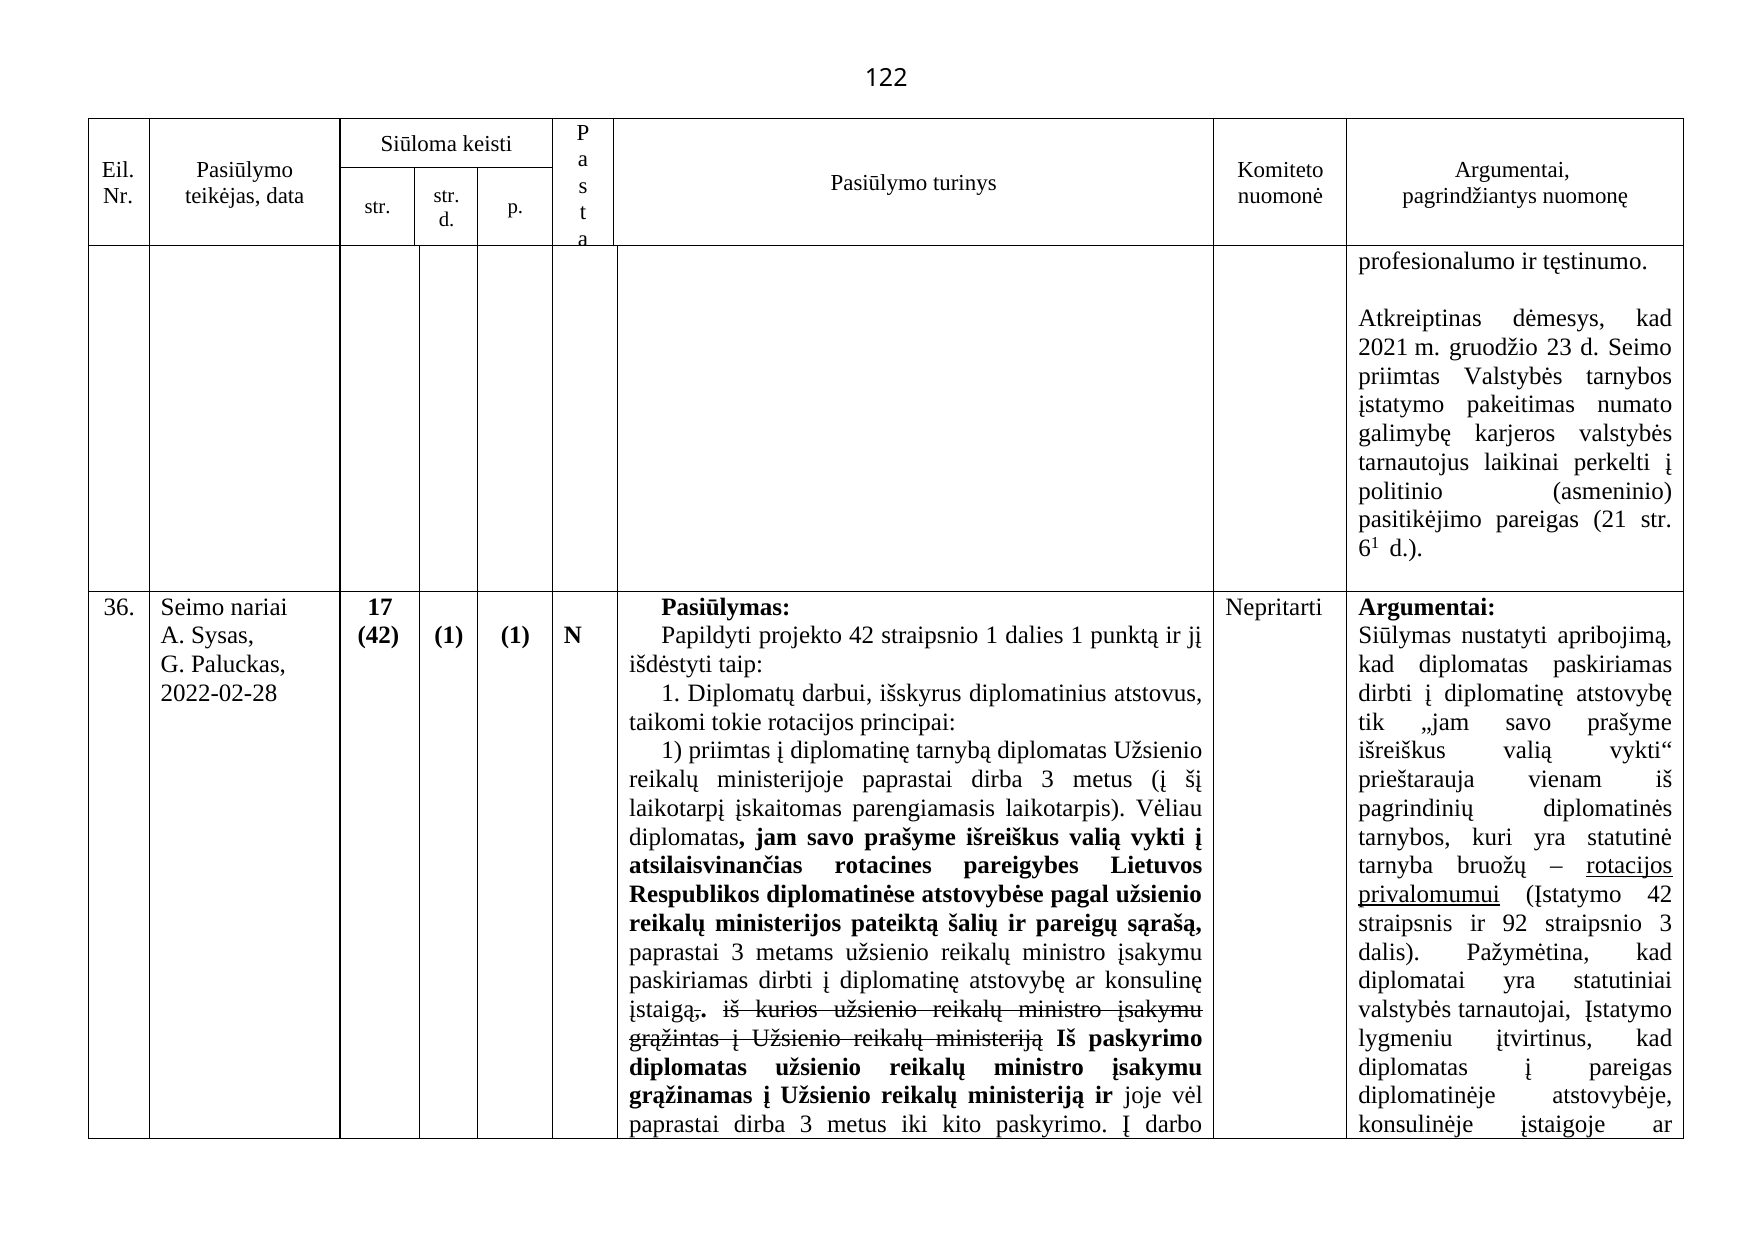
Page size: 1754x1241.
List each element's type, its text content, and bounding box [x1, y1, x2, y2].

table_cell [341, 246, 419, 591]
table_header Pastabos [553, 119, 613, 245]
table_cell Seimo nariai A. Sysas, G. Paluckas, 2022-02-28 [150, 592, 339, 1138]
table_header Komiteto nuomonė [1214, 119, 1346, 245]
table_cell p. [478, 168, 552, 245]
table_cell 17 (42) [341, 592, 419, 1138]
table_cell [478, 246, 552, 591]
table_cell [553, 246, 617, 591]
table_cell (1) [420, 592, 477, 1138]
table_header Eil. Nr. [89, 119, 149, 245]
table_cell Argumentai: Siūlymas nustatyti apribojimą, kad diplomatas paskiriamas dirbti į diplomatinę atstovybę tik „jam savo prašyme išreiškus valią vykti“ prieštarauja vienam iš pagrindinių diplomatinės tarnybos, kuri yra statutinė tarnyba bruožų – rotacijos privalomumui (Įstatymo 42 straipsnis ir 92 straipsnio 3 dalis). Pažymėtina, kad diplomatai yra statutiniai valstybės tarnautojai, Įstatymo lygmeniu įtvirtinus, kad diplomatas į pareigas diplomatinėje atstovybėje, konsulinėje įstaigoje ar [1347, 592, 1683, 1138]
table_cell [150, 246, 339, 591]
table_header Pasiūlymo teikėjas, data [150, 119, 339, 245]
table_header Siūloma keisti [341, 119, 552, 167]
table_cell Nepritarti [1214, 592, 1346, 1138]
table_cell (1) [478, 592, 552, 1138]
table_cell str. [341, 168, 414, 245]
table_cell profesionalumo ir tęstinumo. Atkreiptinas dėmesys, kad 2021 m. gruodžio 23 d. Seimo priimtas Valstybės tarnybos įstatymo pakeitimas numato galimybę karjeros valstybės tarnautojus laikinai perkelti į politinio (asmeninio) pasitikėjimo pareigas (21 str. 61 d.). [1347, 246, 1683, 591]
table_header Pasiūlymo turinys [614, 119, 1213, 245]
table_cell [420, 246, 477, 591]
table_cell N [553, 592, 617, 1138]
table_cell 36. [89, 592, 149, 1138]
table_cell [89, 246, 149, 591]
table_cell [618, 246, 1213, 591]
table_cell Pasiūlymas: Papildyti projekto 42 straipsnio 1 dalies 1 punktą ir jį išdėstyti taip: 1. Diplomatų darbui, išskyrus diplomatinius atstovus, taikomi tokie rotacijos principai: 1) priimtas į diplomatinę tarnybą diplomatas Užsienio reikalų ministerijoje paprastai dirba 3 metus (į šį laikotarpį įskaitomas parengiamasis laikotarpis). Vėliau diplomatas, jam savo prašyme išreiškus valią vykti į atsilaisvinančias rotacines pareigybes Lietuvos Respublikos diplomatinėse atstovybėse pagal užsienio reikalų ministerijos pateiktą šalių ir pareigų sąrašą, paprastai 3 metams užsienio reikalų ministro įsakymu paskiriamas dirbti į diplomatinę atstovybę ar konsulinę įstaigą,. iš kurios užsienio reikalų ministro įsakymu grąžintas į Užsienio reikalų ministeriją Iš paskyrimo diplomatas užsienio reikalų ministro įsakymu grąžinamas į Užsienio reikalų ministeriją ir joje vėl paprastai dirba 3 metus iki kito paskyrimo. Į darbo [618, 592, 1213, 1138]
table_header Argumentai, pagrindžiantys nuomonę [1347, 119, 1683, 245]
table_cell [1214, 246, 1346, 591]
table_cell str. d. [415, 168, 477, 245]
